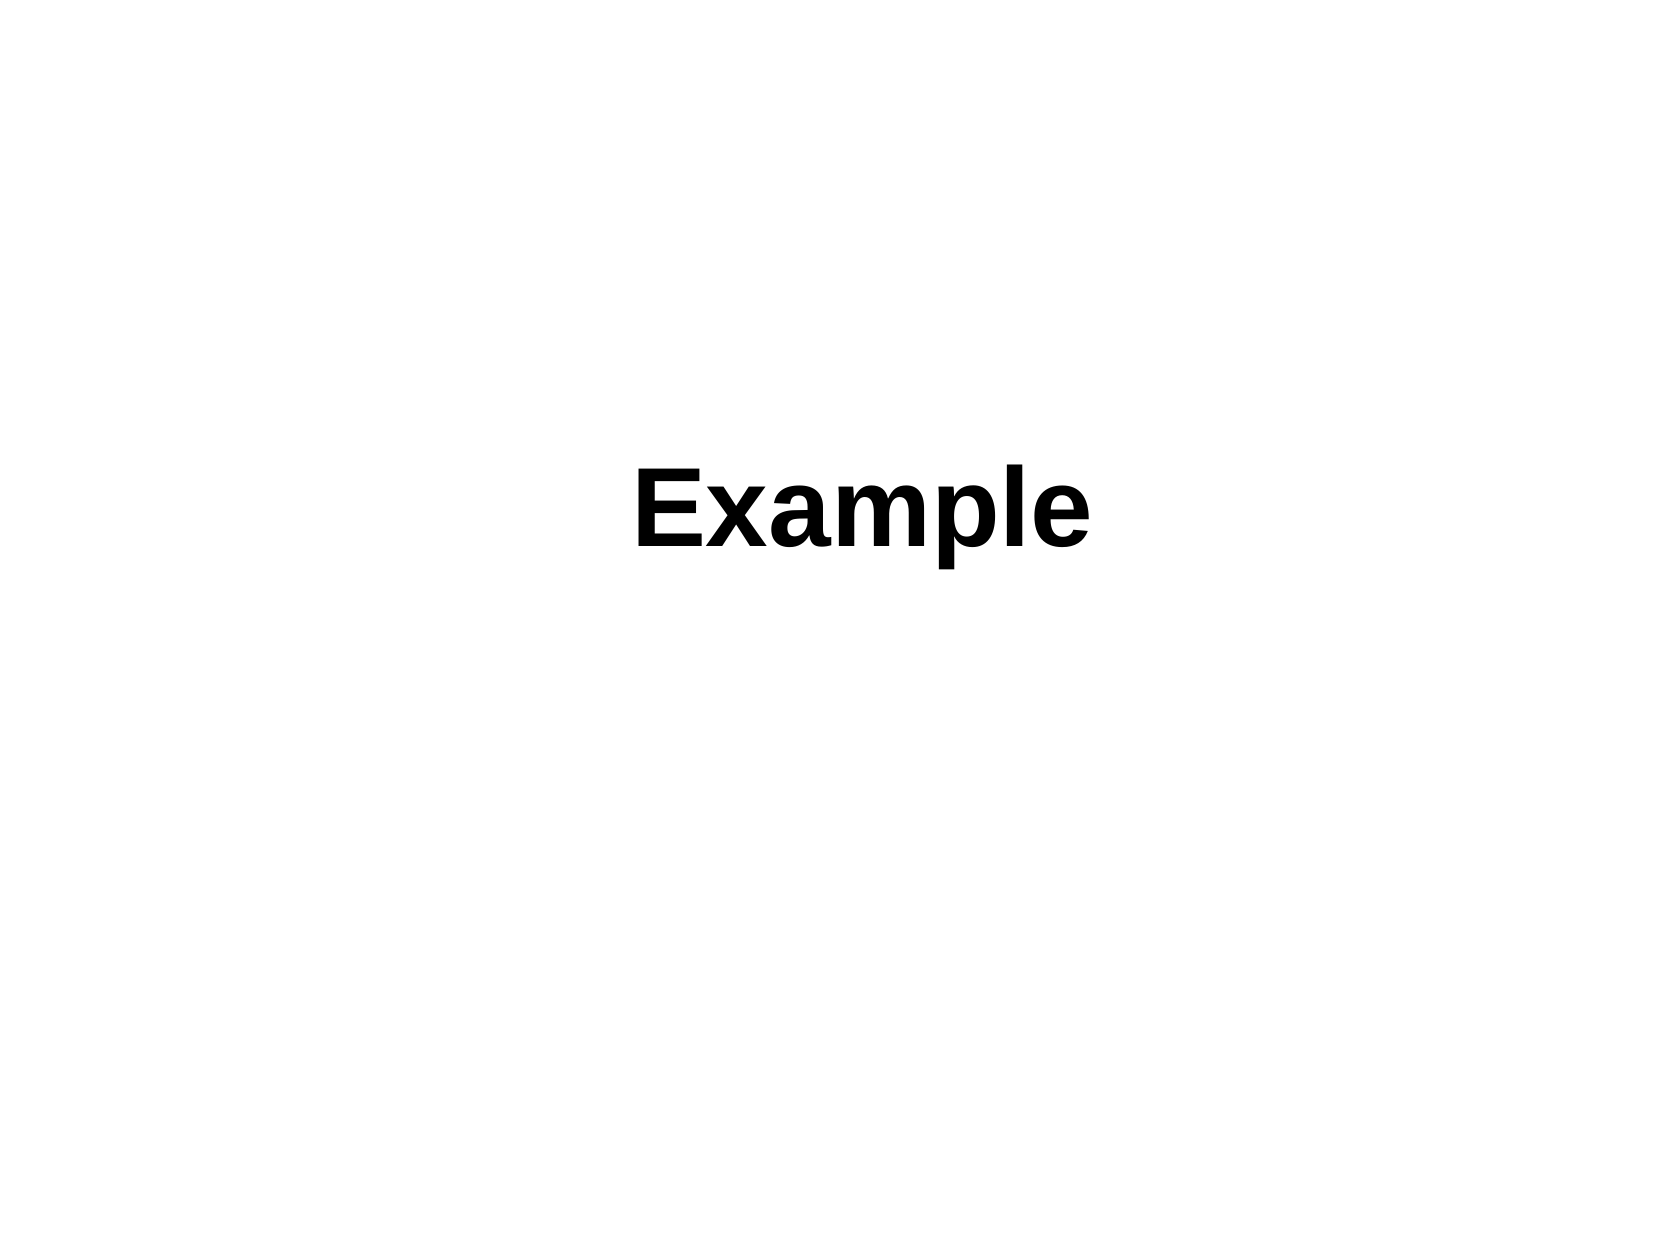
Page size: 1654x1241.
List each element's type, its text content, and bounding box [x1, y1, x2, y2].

list Example [82, 290, 1571, 1010]
